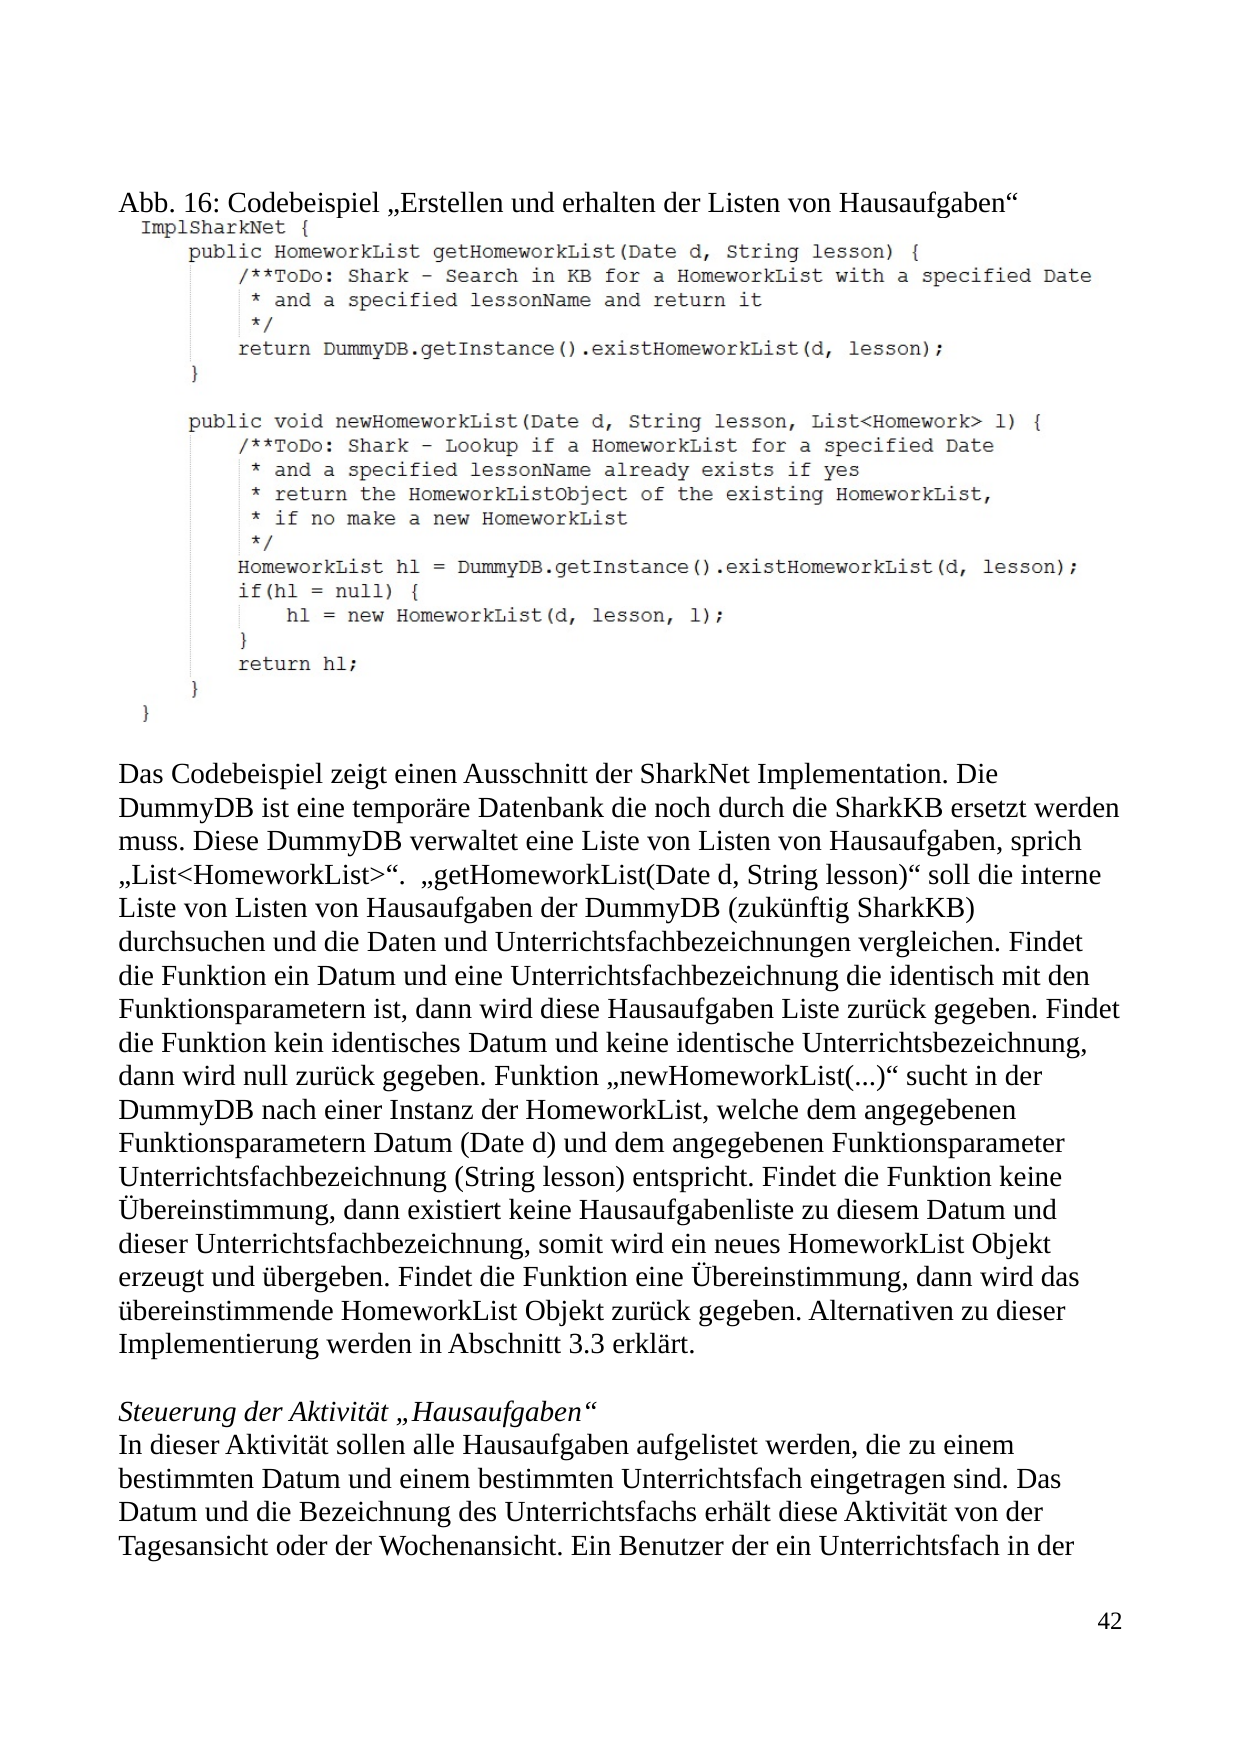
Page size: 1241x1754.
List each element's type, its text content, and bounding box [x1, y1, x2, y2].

subtitle Das Codebeispiel zeigt einen Ausschnitt der SharkNet Implementation. Die DummyDB ist eine temporäre Datenbank die noch durch die SharkKB ersetzt werden muss. Diese DummyDB verwaltet eine Liste von Listen von Hausaufgaben, sprich „List<HomeworkList>“. „getHomeworkList(Date d, String lesson)“ soll die interne Liste von Listen von Hausaufgaben der DummyDB (zukünftig SharkKB) durchsuchen und die Daten und Unterrichtsfachbezeichnungen vergleichen. Findet die Funktion ein Datum und eine Unterrichtsfachbezeichnung die identisch mit den Funktionsparametern ist, dann wird diese Hausaufgaben Liste zurück gegeben. Findet die Funktion kein identisches Datum und keine identische Unterrichtsbezeichnung, dann wird null zurück gegeben. Funktion „newHomeworkList(...)“ sucht in der DummyDB nach einer Instanz der HomeworkList, welche dem angegebenen Funktionsparametern Datum (Date d) und dem angegebenen Funktionsparameter Unterrichtsfachbezeichnung (String lesson) entspricht. Findet die Funktion keine Übereinstimmung, dann existiert keine Hausaufgabenliste zu diesem Datum und dieser Unterrichtsfachbezeichnung, somit wird ein neues HomeworkList Objekt erzeugt und übergeben. Findet die Funktion eine Übereinstimmung, dann wird das übereinstimmende HomeworkList Objekt zurück gegeben. Alternativen zu dieser Implementierung werden in Abschnitt 3.3 erklärt. [118, 756, 1122, 1360]
subtitle In dieser Aktivität sollen alle Hausaufgaben aufgelistet werden, die zu einem bestimmten Datum und einem bestimmten Unterrichtsfach eingetragen sind. Das Datum und die Bezeichnung des Unterrichtsfachs erhält diese Aktivität von der Tagesansicht oder der Wochenansicht. Ein Benutzer der ein Unterrichtsfach in der [118, 1427, 1122, 1561]
picture [140, 218, 1100, 723]
subtitle Abb. 16: Codebeispiel „Erstellen und erhalten der Listen von Hausaufgaben“ [118, 185, 1122, 219]
subtitle Steuerung der Aktivität „Hausaufgaben“ [118, 1394, 1122, 1427]
